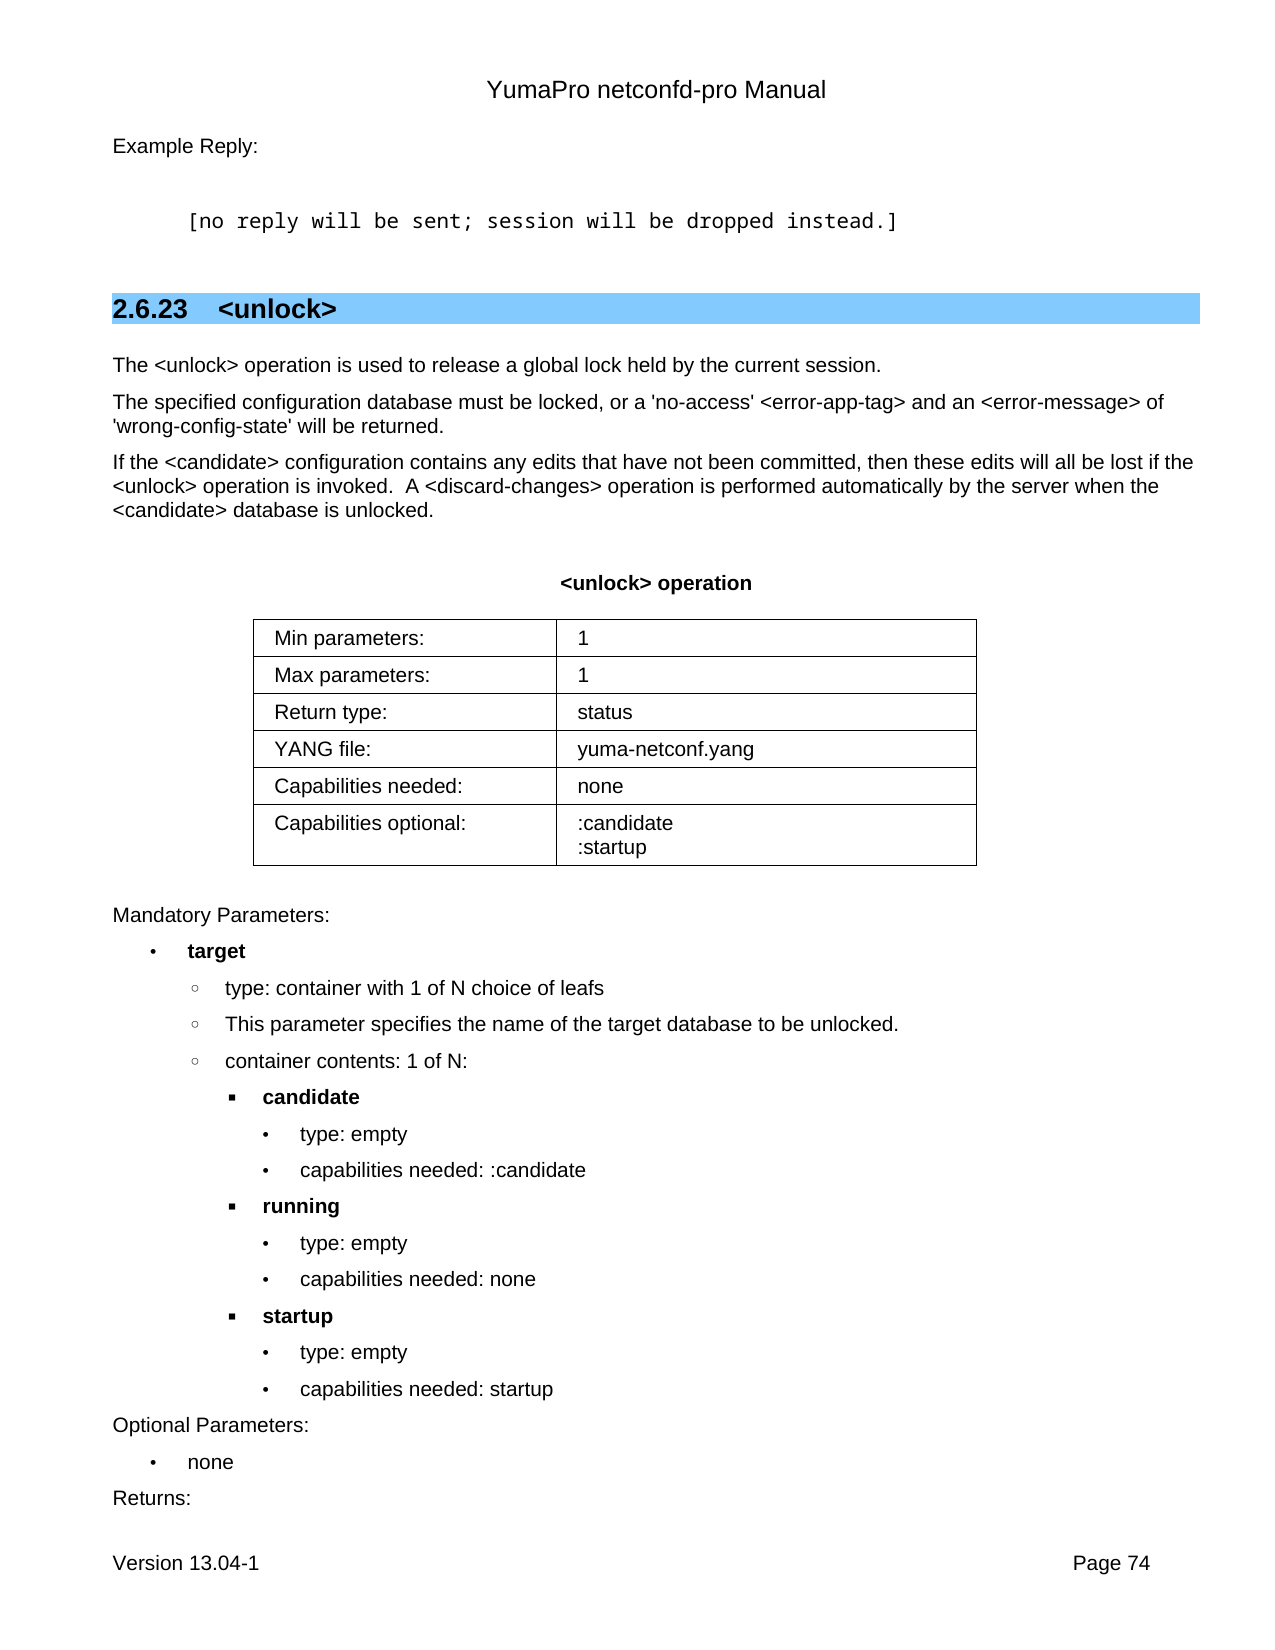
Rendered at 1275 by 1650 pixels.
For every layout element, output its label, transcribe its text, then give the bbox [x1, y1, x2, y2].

table_cell 1 [557, 657, 976, 693]
table_header 1 [557, 620, 976, 656]
table_cell Capabilities optional: [254, 805, 556, 865]
table_cell :candidate :startup [557, 805, 976, 865]
list capabilities needed: none [262, 1267, 1200, 1291]
text The specified configuration database must be locked, or a 'no-access' <error-app-tag> and an <error-message> of 'wrong-config-state' will be returned. [112, 389, 1200, 437]
list type: empty [262, 1231, 1200, 1255]
list capabilities needed: startup [262, 1377, 1200, 1401]
table_cell status [557, 694, 976, 730]
table_cell Return type: [254, 694, 556, 730]
list candidate [225, 1085, 1200, 1109]
table_cell Capabilities needed: [254, 768, 556, 804]
table_cell yuma-netconf.yang [557, 731, 976, 767]
list type: container with 1 of N choice of leafs [187, 976, 1200, 999]
table_header Min parameters: [254, 620, 556, 656]
subtitle <unlock> [112, 293, 1200, 324]
text If the <candidate> configuration contains any edits that have not been committed, then these edits will all be lost if the <unlock> operation is invoked. A <discard-changes> operation is performed automatically by the server when the <candidate> database is unlocked. [112, 450, 1200, 522]
table_cell none [557, 768, 976, 804]
text [no reply will be sent; session will be dropped instead.] [186, 207, 1200, 235]
table_cell YANG file: [254, 731, 556, 767]
text Mandatory Parameters: [112, 903, 1200, 927]
list type: empty [262, 1121, 1200, 1145]
text Example Reply: [112, 134, 1200, 158]
list capabilities needed: :candidate [262, 1158, 1200, 1182]
list This parameter specifies the name of the target database to be unlocked. [187, 1012, 1200, 1036]
list running [225, 1194, 1200, 1218]
list startup [225, 1304, 1200, 1328]
list none [150, 1449, 1200, 1473]
subtitle <unlock> operation [127, 571, 1185, 595]
text Returns: [112, 1486, 1200, 1510]
text The <unlock> operation is used to release a global lock held by the current session. [112, 353, 1200, 377]
list type: empty [262, 1340, 1200, 1364]
table_cell Max parameters: [254, 657, 556, 693]
list target [150, 939, 1200, 963]
text Optional Parameters: [112, 1413, 1200, 1437]
list container contents: 1 of N: [187, 1048, 1200, 1072]
